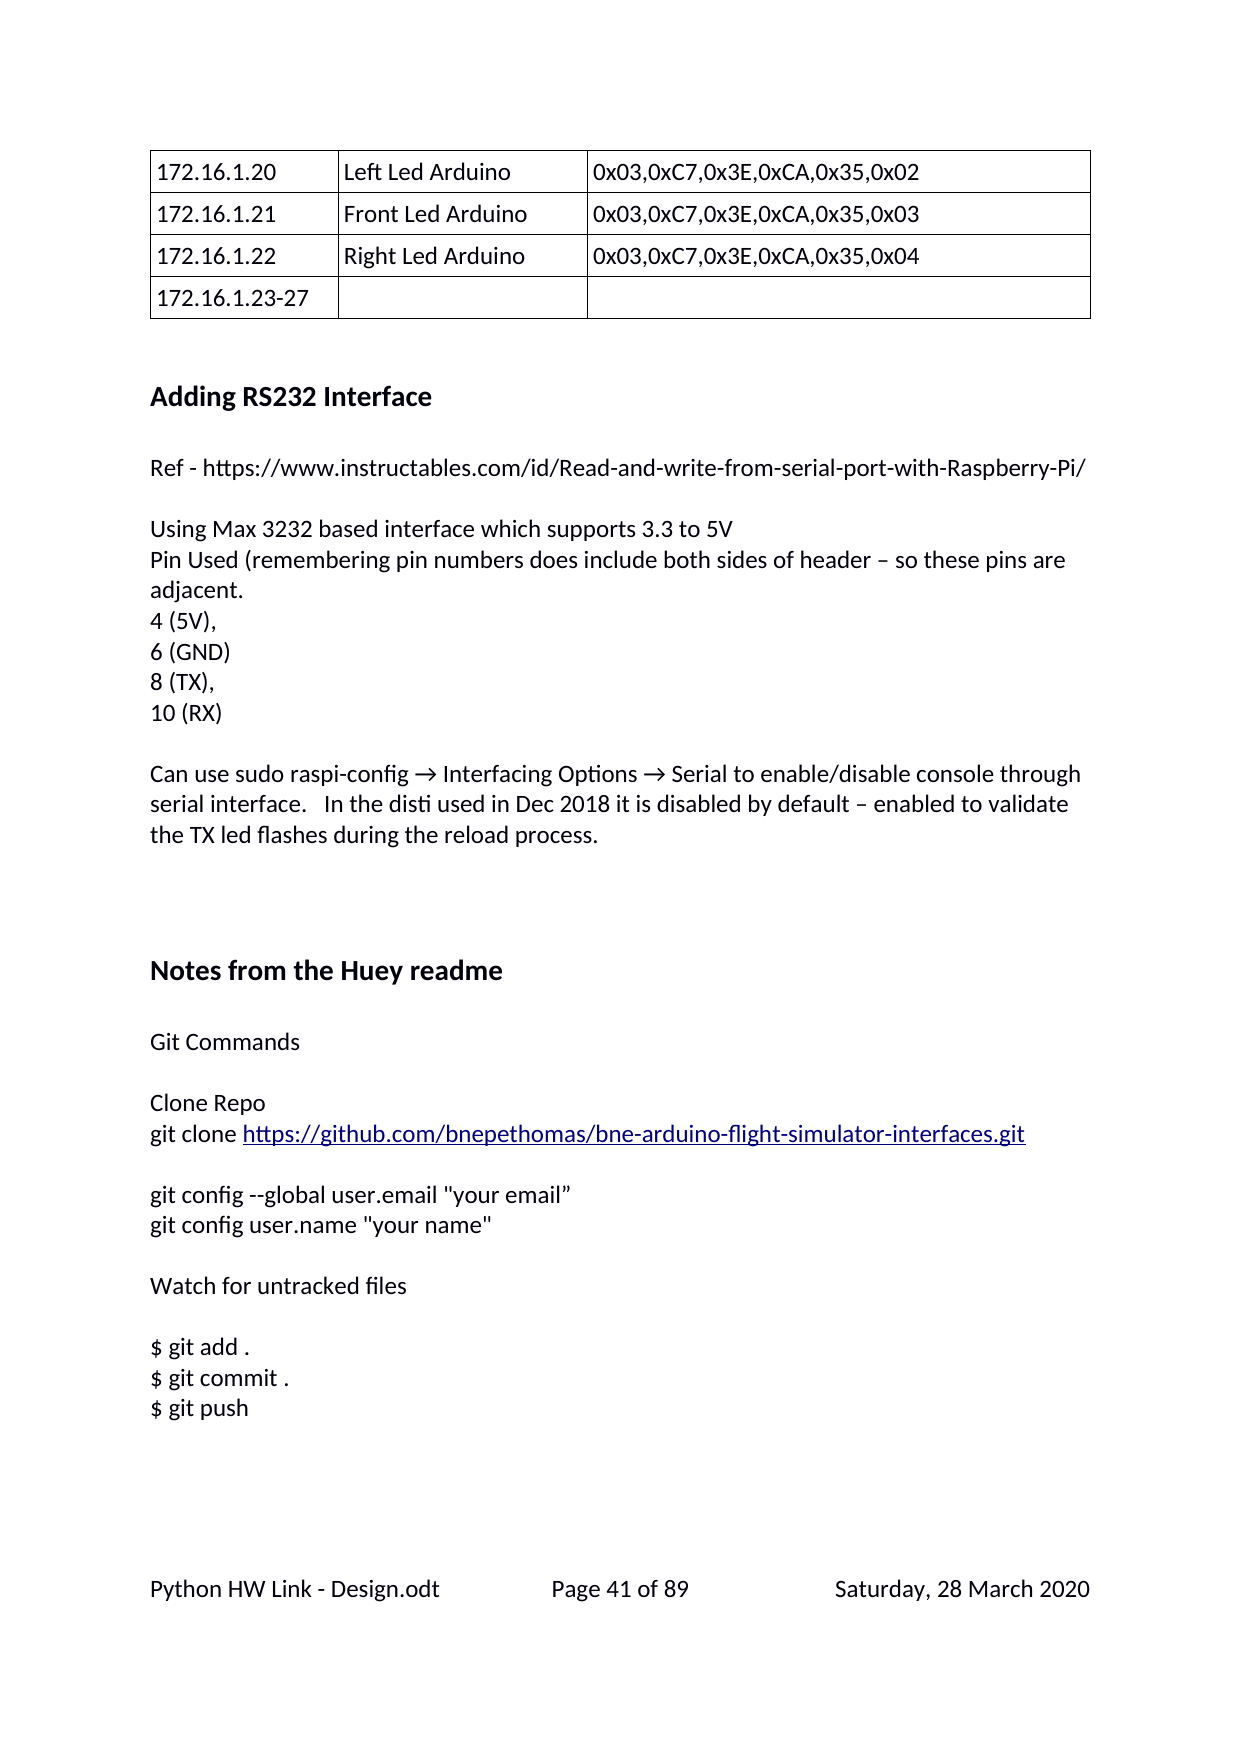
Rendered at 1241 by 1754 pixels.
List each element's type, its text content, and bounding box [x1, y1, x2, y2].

table_cell 172.16.1.22 [151, 235, 338, 276]
table_cell 172.16.1.21 [151, 193, 338, 234]
text 8 (TX), [150, 666, 1090, 697]
text Using Max 3232 based interface which supports 3.3 to 5V [150, 514, 1090, 544]
text git clone https://github.com/bnepethomas/bne-arduino-flight-simulator-interfaces.git [150, 1118, 1090, 1148]
text 10 (RX) [150, 697, 1090, 727]
subtitle Adding RS232 Interface [150, 378, 1090, 414]
text git config --global user.email "your email” [150, 1179, 1090, 1209]
table_cell 0x03,0xC7,0x3E,0xCA,0x35,0x03 [588, 193, 1090, 234]
table_cell [588, 277, 1090, 318]
text Git Commands [150, 1026, 1090, 1057]
table_cell 0x03,0xC7,0x3E,0xCA,0x35,0x04 [588, 235, 1090, 276]
table_cell Front Led Arduino [339, 193, 587, 234]
text $ git commit . [150, 1362, 1090, 1392]
text $ git push [150, 1392, 1090, 1423]
text Pin Used (remembering pin numbers does include both sides of header – so these pins are adjacent. [150, 544, 1090, 605]
text git config user.name "your name" [150, 1209, 1090, 1240]
text $ git add . [150, 1331, 1090, 1362]
text 6 (GND) [150, 636, 1090, 666]
text Watch for untracked files [150, 1270, 1090, 1301]
table_cell 0x03,0xC7,0x3E,0xCA,0x35,0x02 [588, 151, 1090, 192]
table_cell [339, 277, 587, 318]
subtitle Notes from the Huey readme [150, 952, 1090, 987]
text Ref - https://www.instructables.com/id/Read-and-write-from-serial-port-with-Raspberry-Pi/ [150, 453, 1090, 483]
text 4 (5V), [150, 605, 1090, 636]
table_cell 172.16.1.23-27 [151, 277, 338, 318]
text Clone Repo [150, 1087, 1090, 1118]
table_cell 172.16.1.20 [151, 151, 338, 192]
text Can use sudo raspi-config → Interfacing Options → Serial to enable/disable console through serial interface. In the disti used in Dec 2018 it is disabled by default – enabled to validate the TX led flashes during the reload process. [150, 758, 1090, 849]
table_cell Left Led Arduino [339, 151, 587, 192]
table_cell Right Led Arduino [339, 235, 587, 276]
